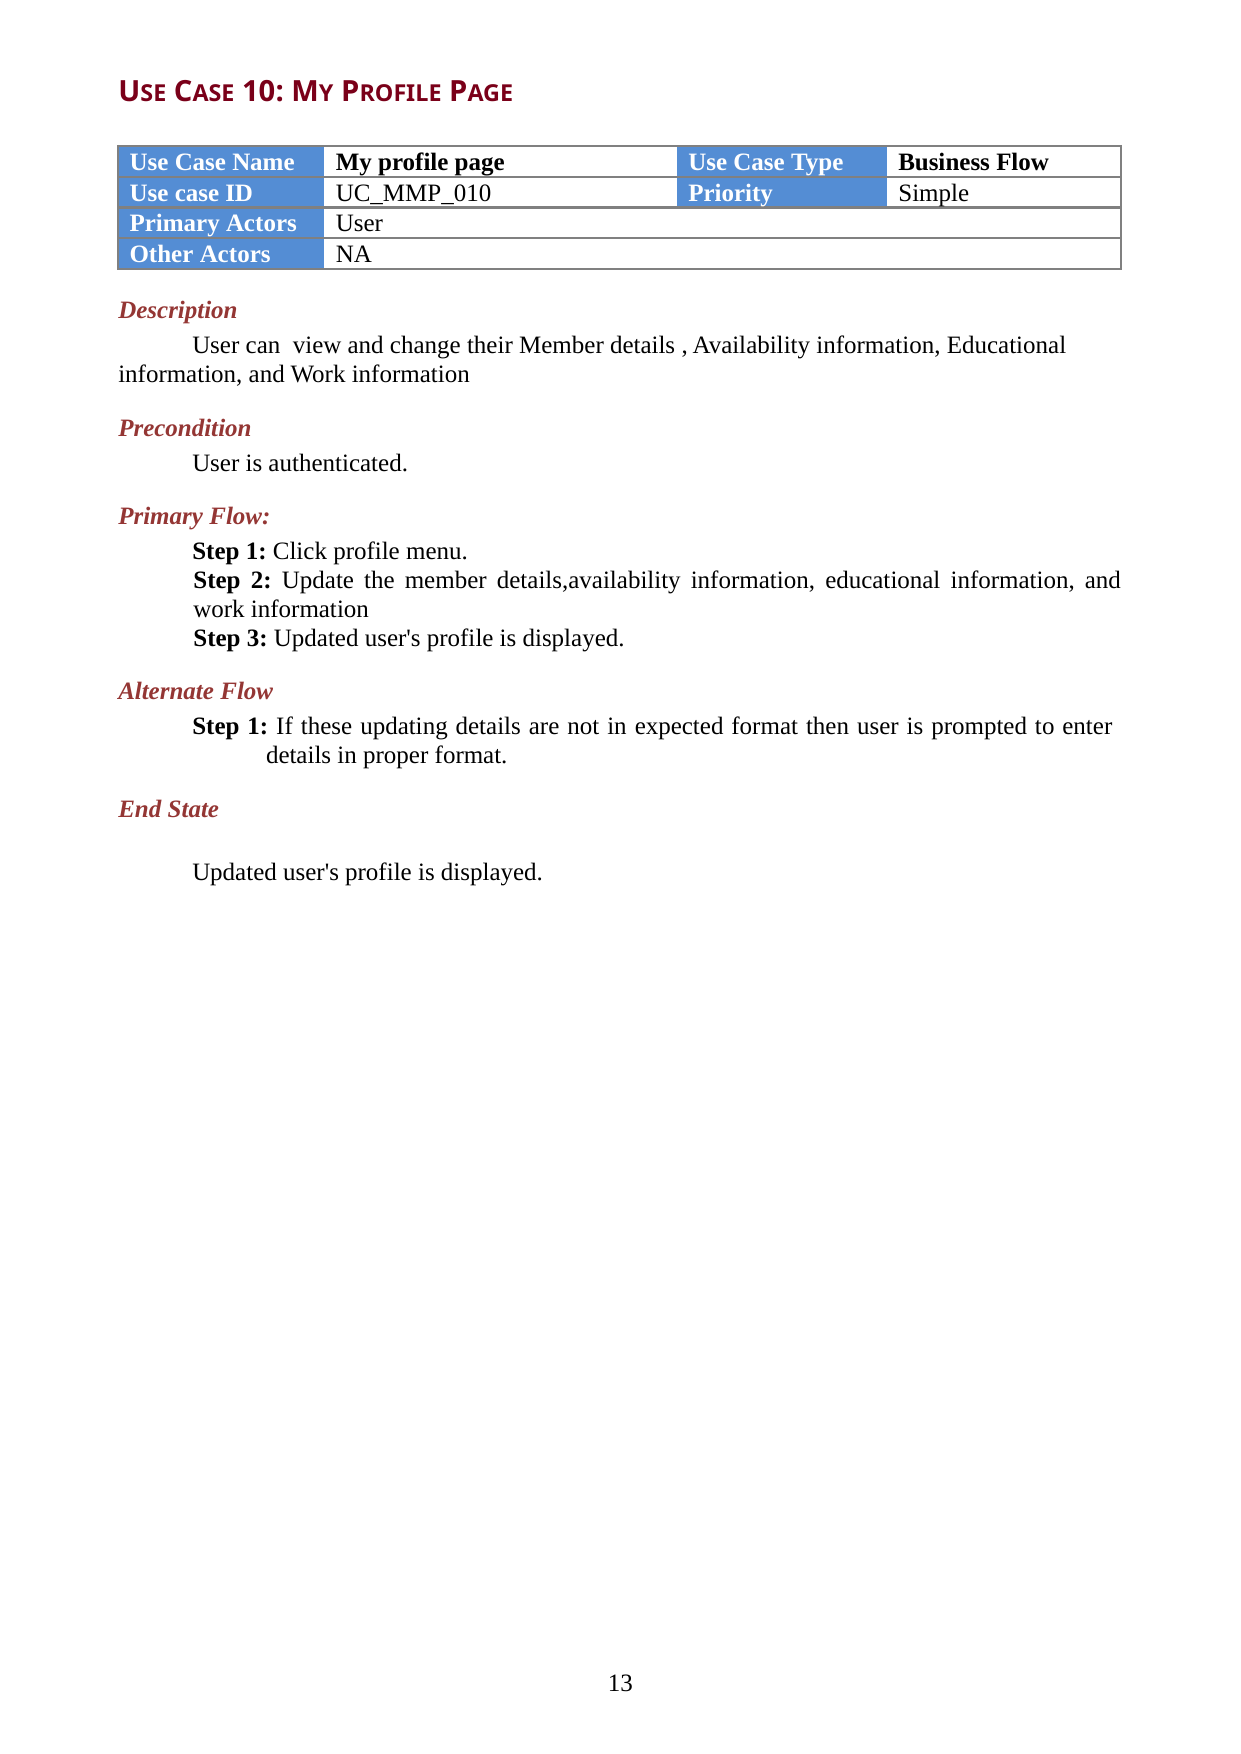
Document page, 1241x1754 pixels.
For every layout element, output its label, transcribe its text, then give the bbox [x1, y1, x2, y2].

table_cell Other Actors [119, 239, 324, 268]
table_header My profile page [324, 147, 677, 176]
text Step 2: Update the member details,availability information, educational information, and work information [193, 565, 1122, 623]
subtitle Description [118, 295, 1122, 324]
text Step 1: If these updating details are not in expected format then user is prompted to enter details in proper format. [118, 711, 1122, 769]
table_cell Simple [887, 178, 1120, 206]
subtitle Precondition [118, 413, 1122, 441]
text Step 1: Click profile menu. [118, 536, 1122, 565]
table_cell User [324, 209, 1120, 237]
subtitle End State [118, 794, 1122, 823]
text Updated user's profile is displayed. [118, 854, 1122, 888]
table_header Use Case Type [677, 147, 887, 176]
table_cell UC_MMP_010 [324, 178, 677, 206]
subtitle Use Case 10: My Profile Page [118, 70, 1122, 110]
table_cell Priority [677, 178, 887, 206]
text User is authenticated. [118, 448, 1122, 476]
table_header Business Flow [887, 147, 1120, 176]
text Step 3: Updated user's profile is displayed. [193, 623, 1122, 651]
table_cell Use case ID [119, 178, 324, 206]
text User can view and change their Member details , Availability information, Educational information, and Work information [118, 330, 1122, 388]
subtitle Primary Flow: [118, 501, 1122, 530]
table_cell Primary Actors [119, 209, 324, 237]
subtitle Alternate Flow [118, 676, 1122, 705]
table_header Use Case Name [119, 147, 324, 176]
table_cell NA [324, 239, 1120, 268]
